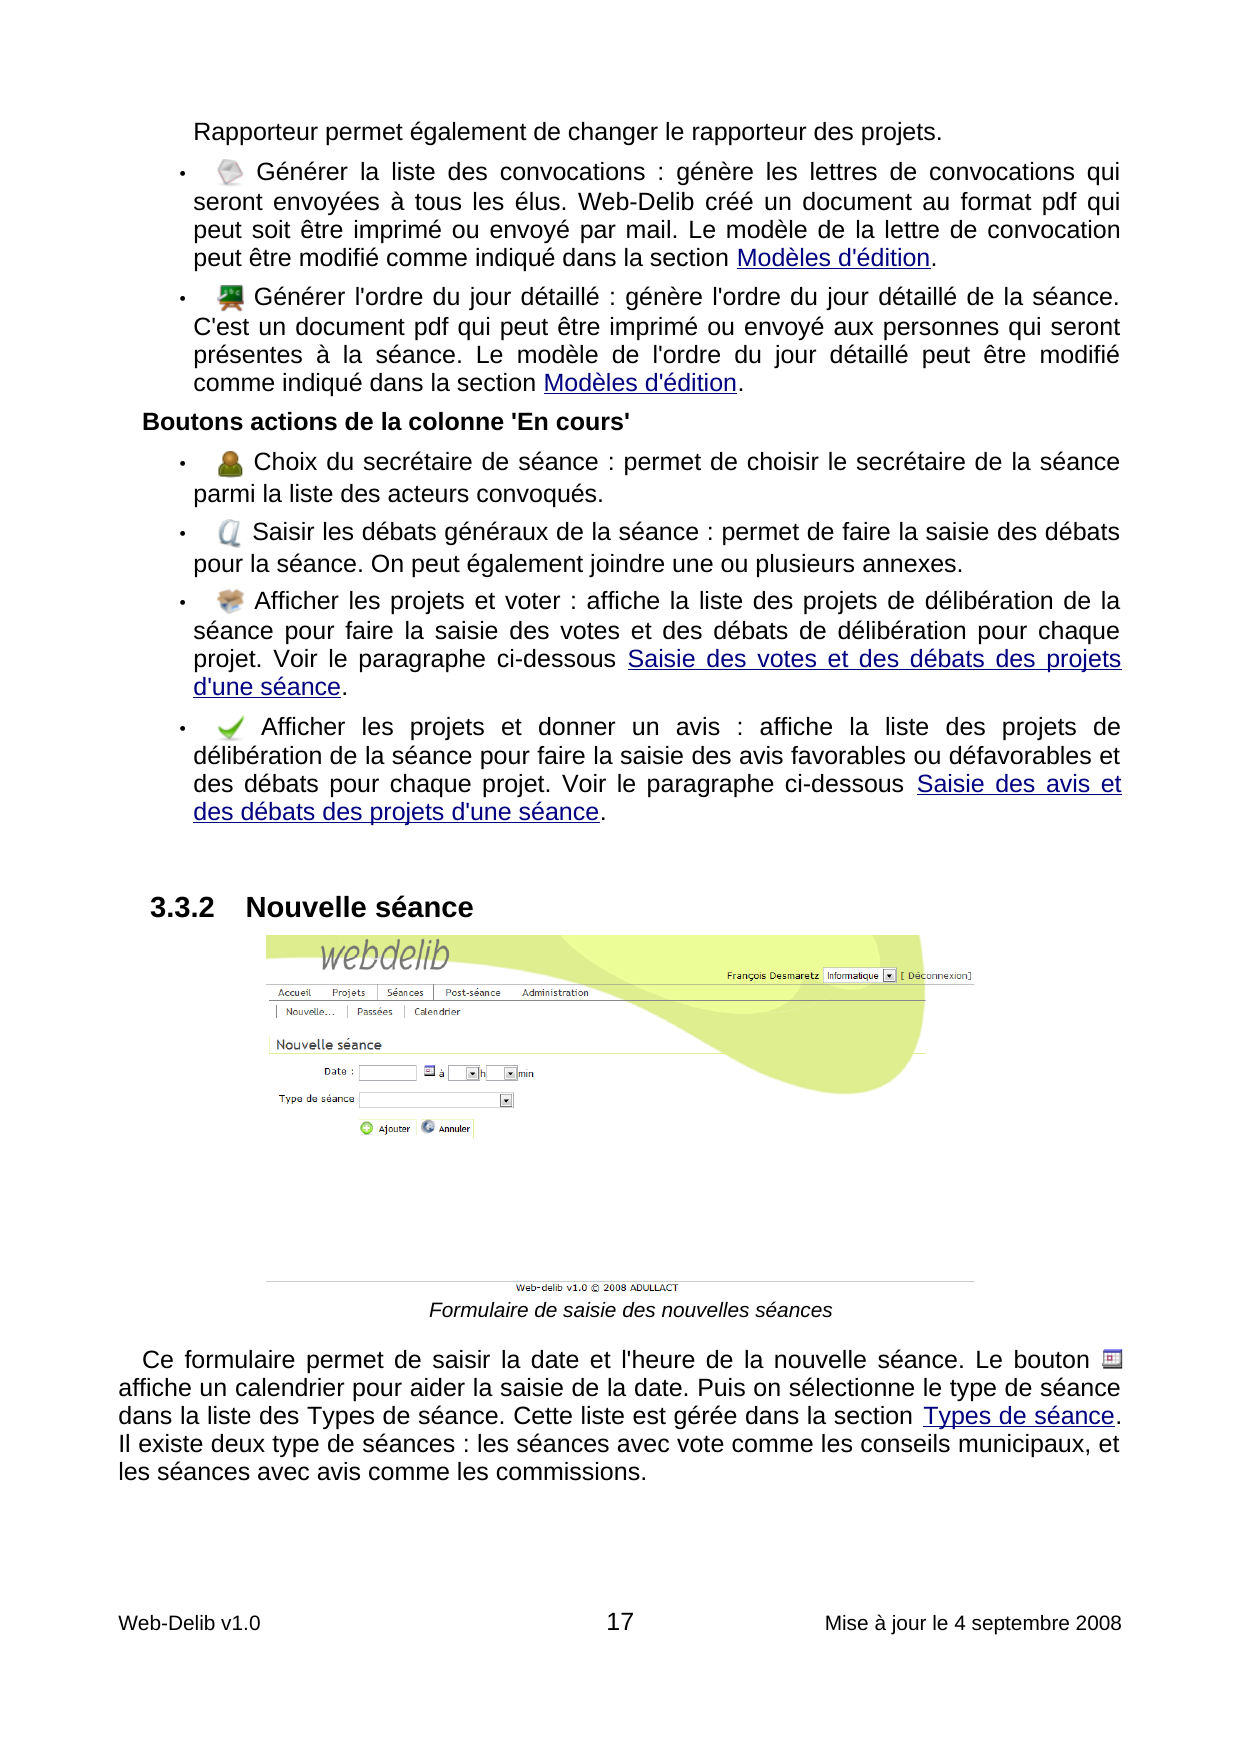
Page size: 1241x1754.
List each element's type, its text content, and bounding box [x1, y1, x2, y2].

picture [216, 713, 245, 742]
list Choix du secrétaire de séance : permet de choisir le secrétaire de la séance parmi la liste des acteurs convoqués. [156, 448, 1122, 506]
picture [216, 284, 245, 312]
list Générer l'ordre du jour détaillé : génère l'ordre du jour détaillé de la séance. C'est un document pdf qui peut être imprimé ou envoyé aux personnes qui seront présentes à la séance. Le modèle de l'ordre du jour détaillé peut être modifié comme indiqué dans la section Modèles d'édition. [156, 283, 1122, 396]
list Générer la liste des convocations : génère les lettres de convocations qui seront envoyées à tous les élus. Web-Delib créé un document au format pdf qui peut soit être imprimé ou envoyé par mail. Le modèle de la lettre de convocation peut être modifié comme indiqué dans la section Modèles d'édition. [156, 158, 1122, 271]
picture [216, 588, 245, 616]
list Afficher les projets et voter : affiche la liste des projets de délibération de la séance pour faire la saisie des votes et des débats de délibération pour chaque projet. Voir le paragraphe ci-dessous Saisie des votes et des débats des projets d'une séance. [156, 587, 1122, 701]
text Boutons actions de la colonne 'En cours' [118, 408, 1122, 436]
picture [265, 935, 975, 1299]
picture [216, 158, 245, 187]
text Formulaire de saisie des nouvelles séances [118, 1299, 1122, 1322]
picture [216, 450, 245, 478]
list Afficher les projets et donner un avis : affiche la liste des projets de délibération de la séance pour faire la saisie des avis favorables ou défavorables et des débats pour chaque projet. Voir le paragraphe ci-dessous Saisie des avis et des débats des projets d'une séance. [156, 712, 1122, 826]
picture [1102, 1349, 1123, 1370]
list Saisir les débats généraux de la séance : permet de faire la saisie des débats pour la séance. On peut également joindre une ou plusieurs annexes. [156, 517, 1122, 575]
subtitle Nouvelle séance [118, 891, 1122, 923]
list Rapporteur permet également de changer le rapporteur des projets. [156, 118, 1122, 146]
text Ce formulaire permet de saisir la date et l'heure de la nouvelle séance. Le bouton affiche un calendrier pour aider la saisie de la date. Puis on sélectionne le type de séance dans la liste des Types de séance. Cette liste est gérée dans la section Types de séance. Il existe deux type de séances : les séances avec vote comme les conseils municipaux, et les séances avec avis comme les commissions. [118, 1346, 1122, 1485]
picture [216, 519, 245, 548]
